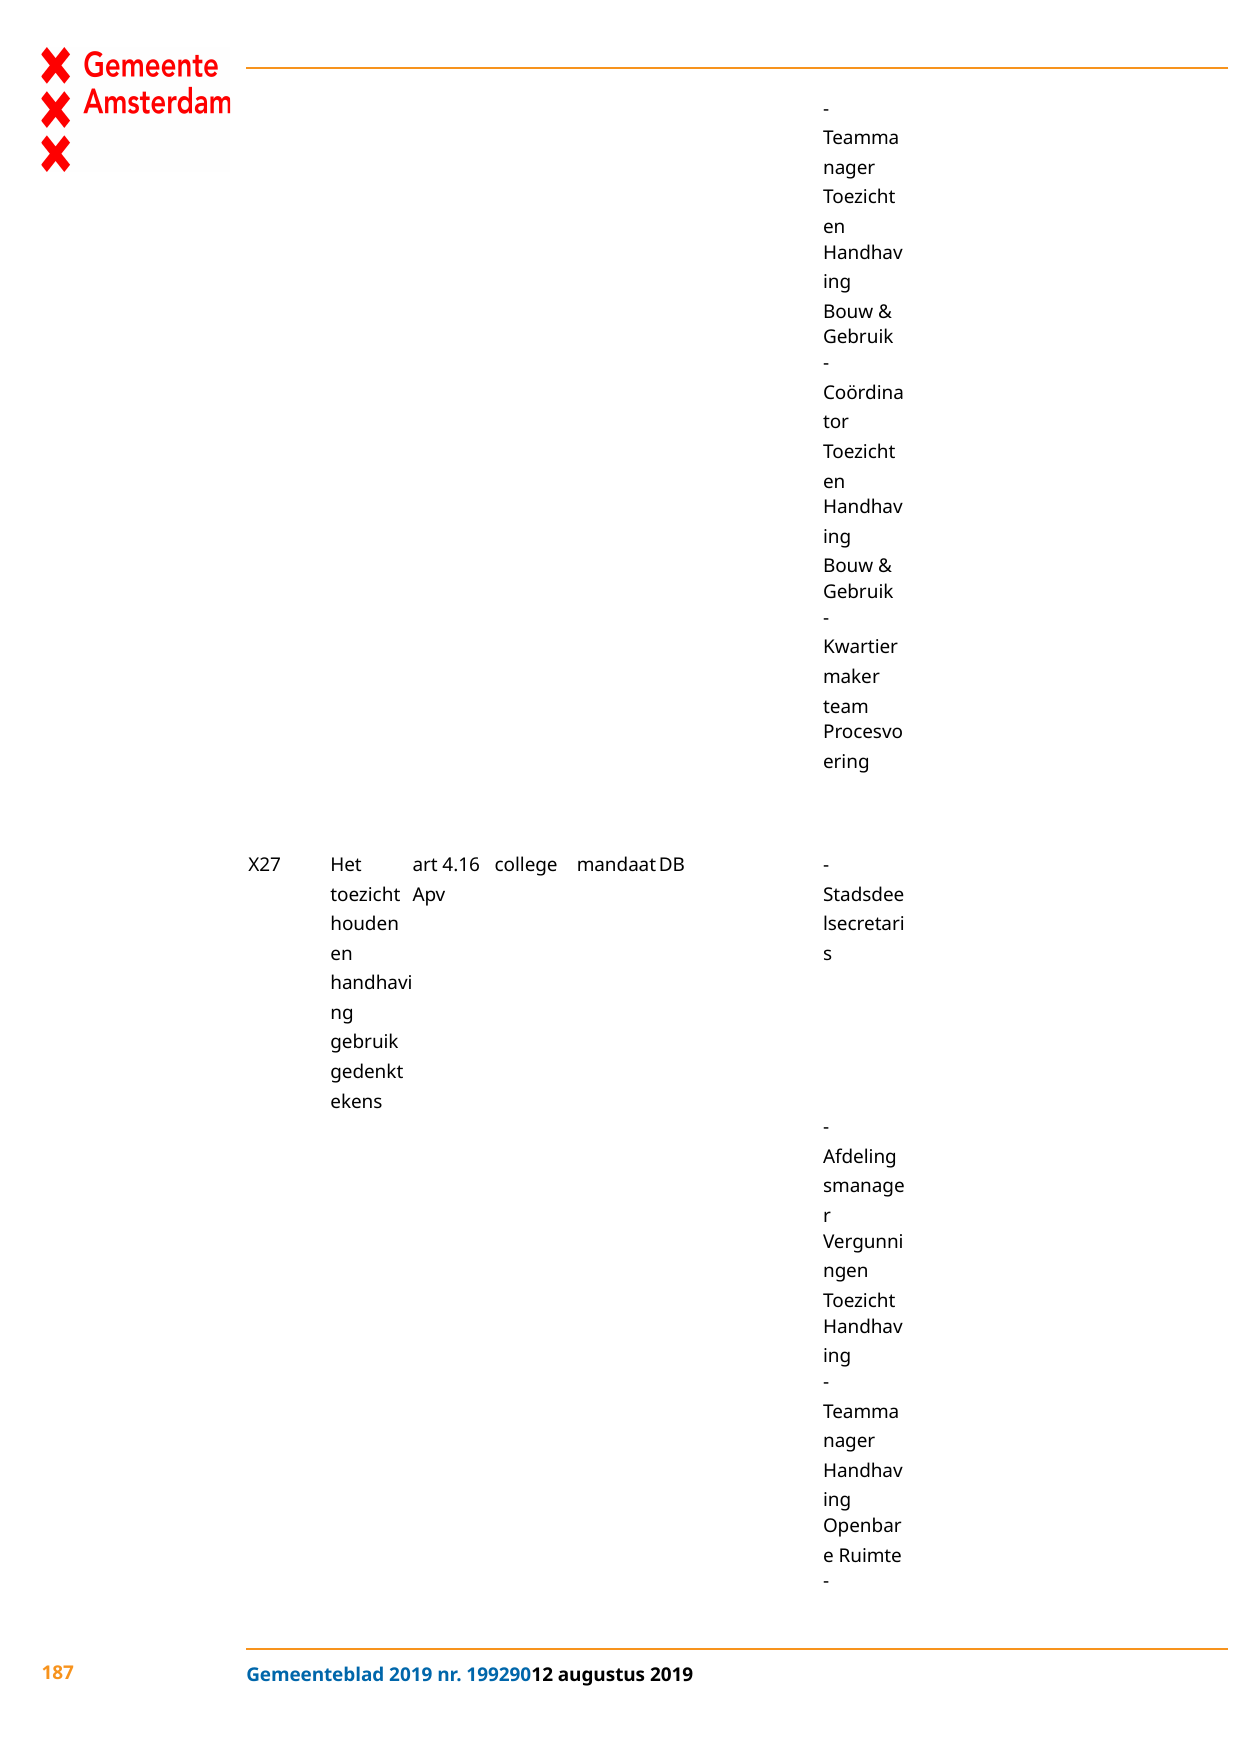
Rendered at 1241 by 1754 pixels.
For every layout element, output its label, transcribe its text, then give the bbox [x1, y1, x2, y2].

table_cell [248, 719, 330, 774]
table_cell [987, 95, 1069, 239]
table_cell [412, 1313, 494, 1368]
table_cell [1069, 579, 1152, 604]
table_cell [1069, 1228, 1152, 1313]
table_cell [823, 1568, 905, 1593]
table_cell [741, 579, 823, 604]
table_cell [494, 239, 577, 324]
table_cell - Afdelingsmanager [823, 1114, 905, 1228]
table_cell [905, 95, 987, 239]
table_cell [905, 239, 987, 324]
table_cell [248, 1313, 330, 1368]
table_cell [330, 1512, 412, 1568]
table_cell [905, 1228, 987, 1313]
table_cell [659, 579, 741, 604]
table_cell [248, 1512, 330, 1568]
table_cell [577, 1512, 659, 1568]
table_cell [987, 494, 1069, 578]
table_cell [659, 1368, 741, 1512]
table_cell [330, 774, 412, 800]
table_cell [577, 1313, 659, 1368]
table_cell [905, 1313, 987, 1368]
table_cell [412, 774, 494, 800]
table_cell [905, 800, 987, 825]
table_cell [987, 239, 1069, 324]
table_cell [987, 350, 1069, 493]
table_cell [905, 604, 987, 719]
table_cell [248, 324, 330, 349]
table_cell [577, 350, 659, 493]
table_cell - Teammanager Handhaving [823, 1368, 905, 1512]
table_cell [1069, 825, 1152, 851]
table_cell [577, 494, 659, 578]
table_cell [1069, 1512, 1152, 1568]
table_cell [494, 579, 577, 604]
table_cell [905, 324, 987, 349]
table_cell [330, 1368, 412, 1512]
table_cell DB [659, 851, 741, 1113]
table_cell [330, 239, 412, 324]
table_cell [494, 1228, 577, 1313]
table_cell [987, 800, 1069, 825]
table_cell Handhaving [823, 1313, 905, 1368]
table_cell [741, 95, 823, 239]
table_cell [1069, 1568, 1152, 1593]
table_cell [1069, 800, 1152, 825]
table_cell [330, 1313, 412, 1368]
table_cell art 4.16 Apv [412, 851, 494, 1113]
table_cell [987, 774, 1069, 800]
table_cell Vergunningen Toezicht [823, 1228, 905, 1313]
table_cell [987, 1313, 1069, 1368]
table_cell [1069, 1313, 1152, 1368]
table_cell [248, 800, 330, 825]
table_cell [741, 800, 823, 825]
table_cell [741, 851, 823, 1113]
table_cell [412, 324, 494, 349]
table_cell [412, 1512, 494, 1568]
table_cell [905, 719, 987, 774]
table_cell [659, 604, 741, 719]
table_cell Gebruik [823, 324, 905, 349]
table_cell [330, 1228, 412, 1313]
table_cell [494, 1368, 577, 1512]
table_cell [412, 719, 494, 774]
table_cell [577, 774, 659, 800]
table_cell [659, 95, 741, 239]
table_cell [987, 1568, 1069, 1593]
table_cell [741, 774, 823, 800]
table_cell [412, 1568, 494, 1593]
table_cell [905, 774, 987, 800]
table_cell Gebruik [823, 579, 905, 604]
table_cell [577, 239, 659, 324]
table_cell [330, 494, 412, 578]
table_cell [659, 1512, 741, 1568]
table_cell [741, 719, 823, 774]
table_cell [659, 1114, 741, 1228]
table_cell [987, 1368, 1069, 1512]
table_cell [577, 1228, 659, 1313]
table_cell [741, 324, 823, 349]
table_cell [1069, 324, 1152, 349]
table_cell [741, 825, 823, 851]
table_cell [823, 774, 905, 800]
table_cell - Kwartiermaker team [823, 604, 905, 719]
table_cell [248, 95, 330, 239]
table_cell - Teammanager Toezicht en [823, 95, 905, 239]
table_cell [659, 239, 741, 324]
table_cell [248, 604, 330, 719]
table_cell [412, 95, 494, 239]
table_cell [987, 579, 1069, 604]
table_cell [659, 494, 741, 578]
table_cell [494, 825, 577, 851]
table_cell [823, 800, 905, 825]
table_cell [905, 825, 987, 851]
table_cell [494, 1114, 577, 1228]
table_cell [577, 1114, 659, 1228]
table_cell [577, 719, 659, 774]
table_cell [412, 579, 494, 604]
table_cell [659, 1568, 741, 1593]
table_cell [248, 1114, 330, 1228]
table_cell [412, 604, 494, 719]
table_cell [248, 1368, 330, 1512]
table_cell [659, 1313, 741, 1368]
table_cell [248, 774, 330, 800]
table_cell [577, 1368, 659, 1512]
table_cell [412, 825, 494, 851]
table_cell [741, 239, 823, 324]
table_cell [577, 825, 659, 851]
table_cell [987, 604, 1069, 719]
table_cell [248, 494, 330, 578]
table_cell [1069, 494, 1152, 578]
table_cell [494, 604, 577, 719]
table_cell [494, 324, 577, 349]
table_cell [412, 239, 494, 324]
table_cell [494, 350, 577, 493]
table_cell [905, 1568, 987, 1593]
table_cell [494, 1512, 577, 1568]
table_cell Openbare Ruimte [823, 1512, 905, 1568]
table_cell [659, 800, 741, 825]
table_cell Handhaving Bouw & [823, 239, 905, 324]
table_cell [330, 1568, 412, 1593]
table_cell [987, 851, 1069, 1113]
table_cell [659, 324, 741, 349]
table_cell [905, 579, 987, 604]
table_cell [412, 1368, 494, 1512]
table_cell [330, 95, 412, 239]
table_cell [987, 324, 1069, 349]
table_cell [1069, 95, 1152, 239]
table_cell [577, 95, 659, 239]
table_cell Het toezicht houden en handhaving gebruik gedenktekens [330, 851, 412, 1113]
table_cell [1069, 719, 1152, 774]
table_cell [1069, 604, 1152, 719]
table_cell [412, 494, 494, 578]
table_cell [741, 1368, 823, 1512]
table_cell [248, 825, 330, 851]
table_cell [330, 350, 412, 493]
table_cell [412, 1228, 494, 1313]
table_cell [330, 579, 412, 604]
table_cell [987, 1114, 1069, 1228]
table_cell [1069, 350, 1152, 493]
table_cell X27 [248, 851, 330, 1113]
table_cell [905, 1512, 987, 1568]
table_cell [659, 825, 741, 851]
table_cell [494, 1568, 577, 1593]
table_cell [412, 1114, 494, 1228]
table_cell [659, 1228, 741, 1313]
table_cell [1069, 774, 1152, 800]
table_cell [905, 1114, 987, 1228]
table_cell [248, 579, 330, 604]
table_cell [330, 324, 412, 349]
table_cell [987, 1228, 1069, 1313]
table_cell [905, 1368, 987, 1512]
table_cell [248, 239, 330, 324]
table_cell [741, 350, 823, 493]
table_cell [330, 1114, 412, 1228]
table_cell - Stadsdeelsecretaris [823, 851, 905, 1113]
table_cell [741, 1512, 823, 1568]
table_cell [577, 324, 659, 349]
table_cell [494, 494, 577, 578]
table_cell [659, 719, 741, 774]
table_cell [494, 1313, 577, 1368]
table_cell college [494, 851, 577, 1113]
table_cell [494, 800, 577, 825]
table_cell [330, 719, 412, 774]
table_cell [577, 579, 659, 604]
table_cell [987, 825, 1069, 851]
table_cell [248, 1568, 330, 1593]
table_cell [1069, 851, 1152, 1113]
picture [41, 47, 231, 172]
table_cell [987, 1512, 1069, 1568]
table_cell [1069, 1368, 1152, 1512]
table_cell mandaat [577, 851, 659, 1113]
table_cell [248, 1228, 330, 1313]
table_cell [741, 1114, 823, 1228]
table_cell [494, 719, 577, 774]
table_cell [823, 825, 905, 851]
table_cell [248, 350, 330, 493]
table_cell [1069, 239, 1152, 324]
table_cell [330, 604, 412, 719]
table_cell [905, 494, 987, 578]
table_cell [412, 350, 494, 493]
table_cell [905, 851, 987, 1113]
table_cell [577, 1568, 659, 1593]
table_cell [412, 800, 494, 825]
table_cell [741, 494, 823, 578]
table_cell - Coördinator Toezicht en [823, 350, 905, 493]
table_cell [330, 825, 412, 851]
table_cell Handhaving Bouw & [823, 494, 905, 578]
table_cell [330, 800, 412, 825]
table_cell [905, 350, 987, 493]
table_cell [741, 1228, 823, 1313]
table_cell [741, 1313, 823, 1368]
table_cell [494, 774, 577, 800]
table_cell Procesvoering [823, 719, 905, 774]
table_cell [741, 1568, 823, 1593]
table_cell [987, 719, 1069, 774]
table_cell [741, 604, 823, 719]
table_cell [659, 774, 741, 800]
table_cell [577, 604, 659, 719]
table_cell [577, 800, 659, 825]
table_cell [659, 350, 741, 493]
table_cell [494, 95, 577, 239]
table_cell [1069, 1114, 1152, 1228]
